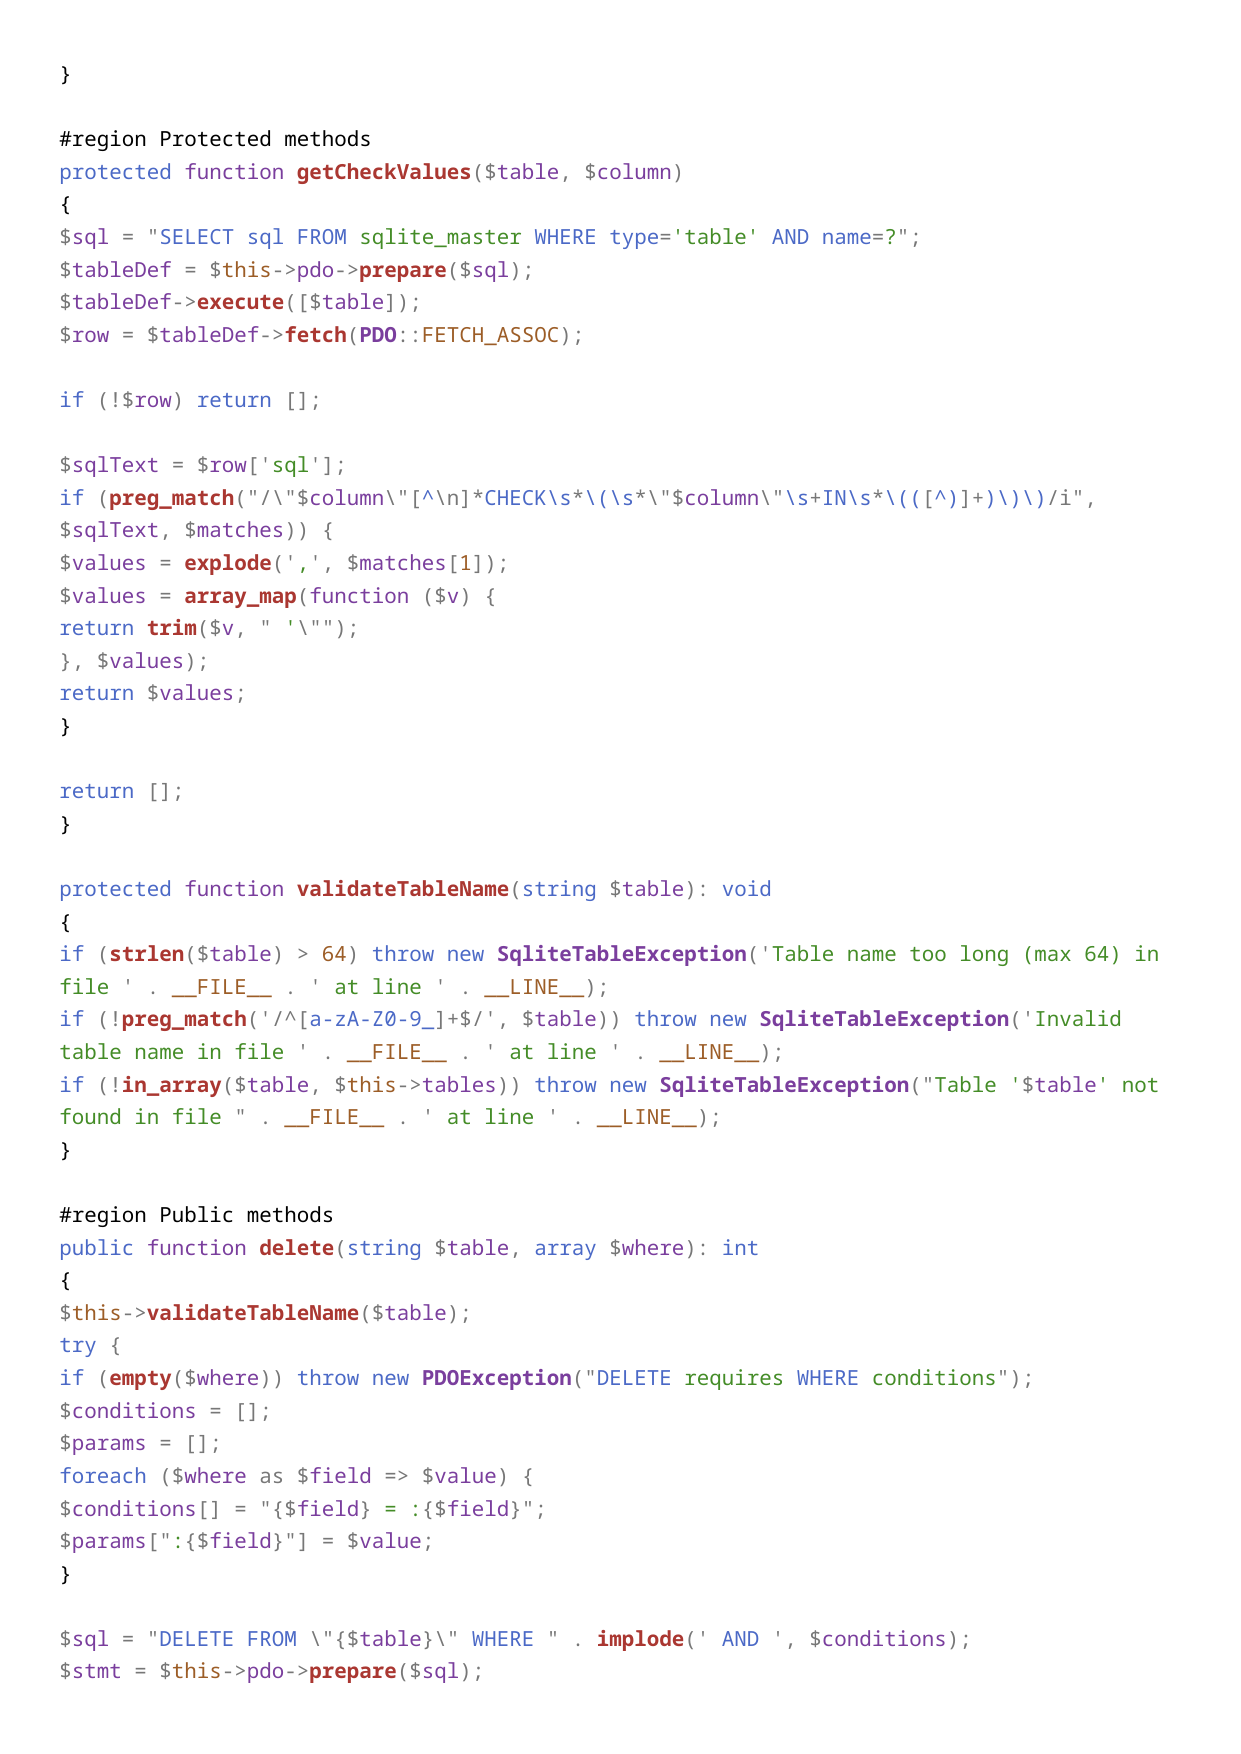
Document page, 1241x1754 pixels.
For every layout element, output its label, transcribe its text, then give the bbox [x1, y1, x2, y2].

text if (!$row) return []; [59, 385, 1181, 413]
text protected function validateTableName(string $table): void [59, 874, 1181, 903]
text $this->validateTableName($table); [59, 1298, 1181, 1326]
text foreach ($where as $field => $value) { [59, 1461, 1181, 1489]
text $tableDef->execute([$table]); [59, 287, 1181, 316]
text #region Public methods [59, 1200, 1181, 1229]
text protected function getCheckValues($table, $column) [59, 157, 1181, 185]
text $values = array_map(function ($v) { [59, 581, 1181, 609]
text { [59, 907, 1181, 935]
text $tableDef = $this->pdo->prepare($sql); [59, 255, 1181, 283]
text { [59, 189, 1181, 218]
text if (preg_match("/\"$column\"[^\n]*CHECK\s*\(\s*\"$column\"\s+IN\s*\(([^)]+)\)\)/i", $sqlText, $matches)) { [59, 483, 1181, 544]
text try { [59, 1331, 1181, 1359]
text return $values; [59, 678, 1181, 707]
text } [59, 711, 1181, 739]
text } [59, 1135, 1181, 1163]
text #region Protected methods [59, 124, 1181, 153]
text $sql = "SELECT sql FROM sqlite_master WHERE type='table' AND name=?"; [59, 222, 1181, 251]
text return []; [59, 776, 1181, 805]
text $params[":{$field}"] = $value; [59, 1526, 1181, 1555]
text $conditions[] = "{$field} = :{$field}"; [59, 1494, 1181, 1522]
text } [59, 809, 1181, 837]
text } [59, 1559, 1181, 1587]
text } [59, 59, 1181, 87]
text $row = $tableDef->fetch(PDO::FETCH_ASSOC); [59, 320, 1181, 348]
text if (empty($where)) throw new PDOException("DELETE requires WHERE conditions"); [59, 1363, 1181, 1392]
text $stmt = $this->pdo->prepare($sql); [59, 1657, 1181, 1685]
text }, $values); [59, 646, 1181, 674]
text $params = []; [59, 1428, 1181, 1457]
text if (!preg_match('/^[a-zA-Z0-9_]+$/', $table)) throw new SqliteTableException('Invalid table name in file ' . __FILE__ . ' at line ' . __LINE__); [59, 1004, 1181, 1066]
text if (!in_array($table, $this->tables)) throw new SqliteTableException("Table '$table' not found in file " . __FILE__ . ' at line ' . __LINE__); [59, 1070, 1181, 1131]
text { [59, 1265, 1181, 1294]
text return trim($v, " '\""); [59, 613, 1181, 642]
text public function delete(string $table, array $where): int [59, 1233, 1181, 1261]
text $sql = "DELETE FROM \"{$table}\" WHERE " . implode(' AND ', $conditions); [59, 1624, 1181, 1652]
text $values = explode(',', $matches[1]); [59, 548, 1181, 577]
text $sqlText = $row['sql']; [59, 450, 1181, 479]
text if (strlen($table) > 64) throw new SqliteTableException('Table name too long (max 64) in file ' . __FILE__ . ' at line ' . __LINE__); [59, 939, 1181, 1000]
text $conditions = []; [59, 1396, 1181, 1424]
